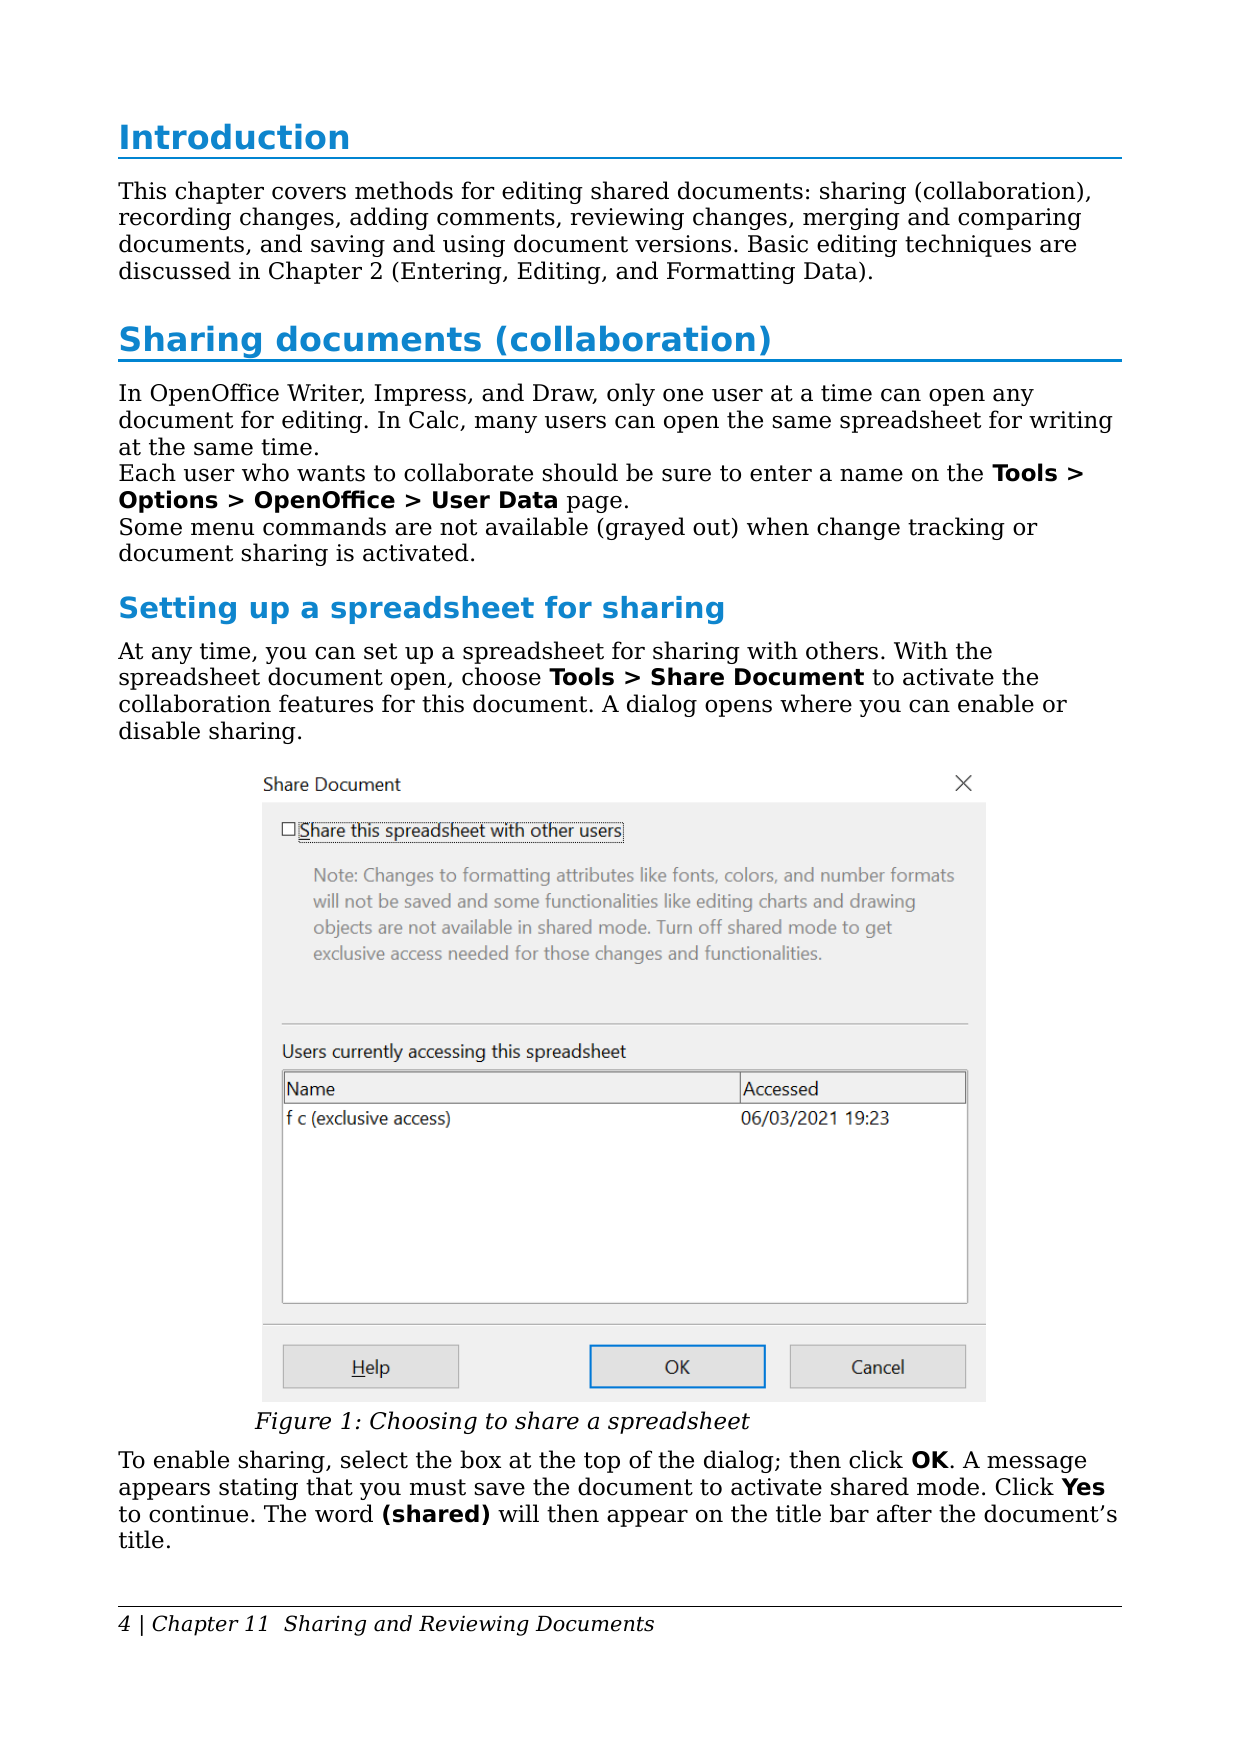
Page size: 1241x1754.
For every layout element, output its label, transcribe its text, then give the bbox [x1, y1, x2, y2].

text To enable sharing, select the box at the top of the dialog; then click OK. A message appears stating that you must save the document to activate shared mode. Click Yes to continue. The word (shared) will then appear on the title bar after the document’s title. [118, 1447, 1122, 1554]
text At any time, you can set up a spreadsheet for sharing with others. With the spreadsheet document open, choose Tools > Share Document to activate the collaboration features for this document. A dialog opens where you can enable or disable sharing. [118, 638, 1122, 744]
subtitle Introduction [118, 118, 1122, 157]
text Figure 1: Choosing to share a spreadsheet [255, 1408, 985, 1435]
text Some menu commands are not available (grayed out) when change tracking or document sharing is activated. [118, 514, 1122, 567]
text This chapter covers methods for editing shared documents: sharing (collaboration), recording changes, adding comments, reviewing changes, merging and comparing documents, and saving and using document versions. Basic editing techniques are discussed in Chapter 2 (Entering, Editing, and Formatting Data). [118, 178, 1122, 284]
text Each user who wants to collaborate should be sure to enter a name on the Tools > Options > OpenOffice > User Data page. [118, 461, 1122, 514]
picture [262, 769, 986, 1402]
subtitle Sharing documents (collaboration) [118, 321, 1122, 359]
subtitle Setting up a spreadsheet for sharing [118, 591, 1122, 625]
text In OpenOffice Writer, Impress, and Draw, only one user at a time can open any document for editing. In Calc, many users can open the same spreadsheet for writing at the same time. [118, 381, 1122, 461]
